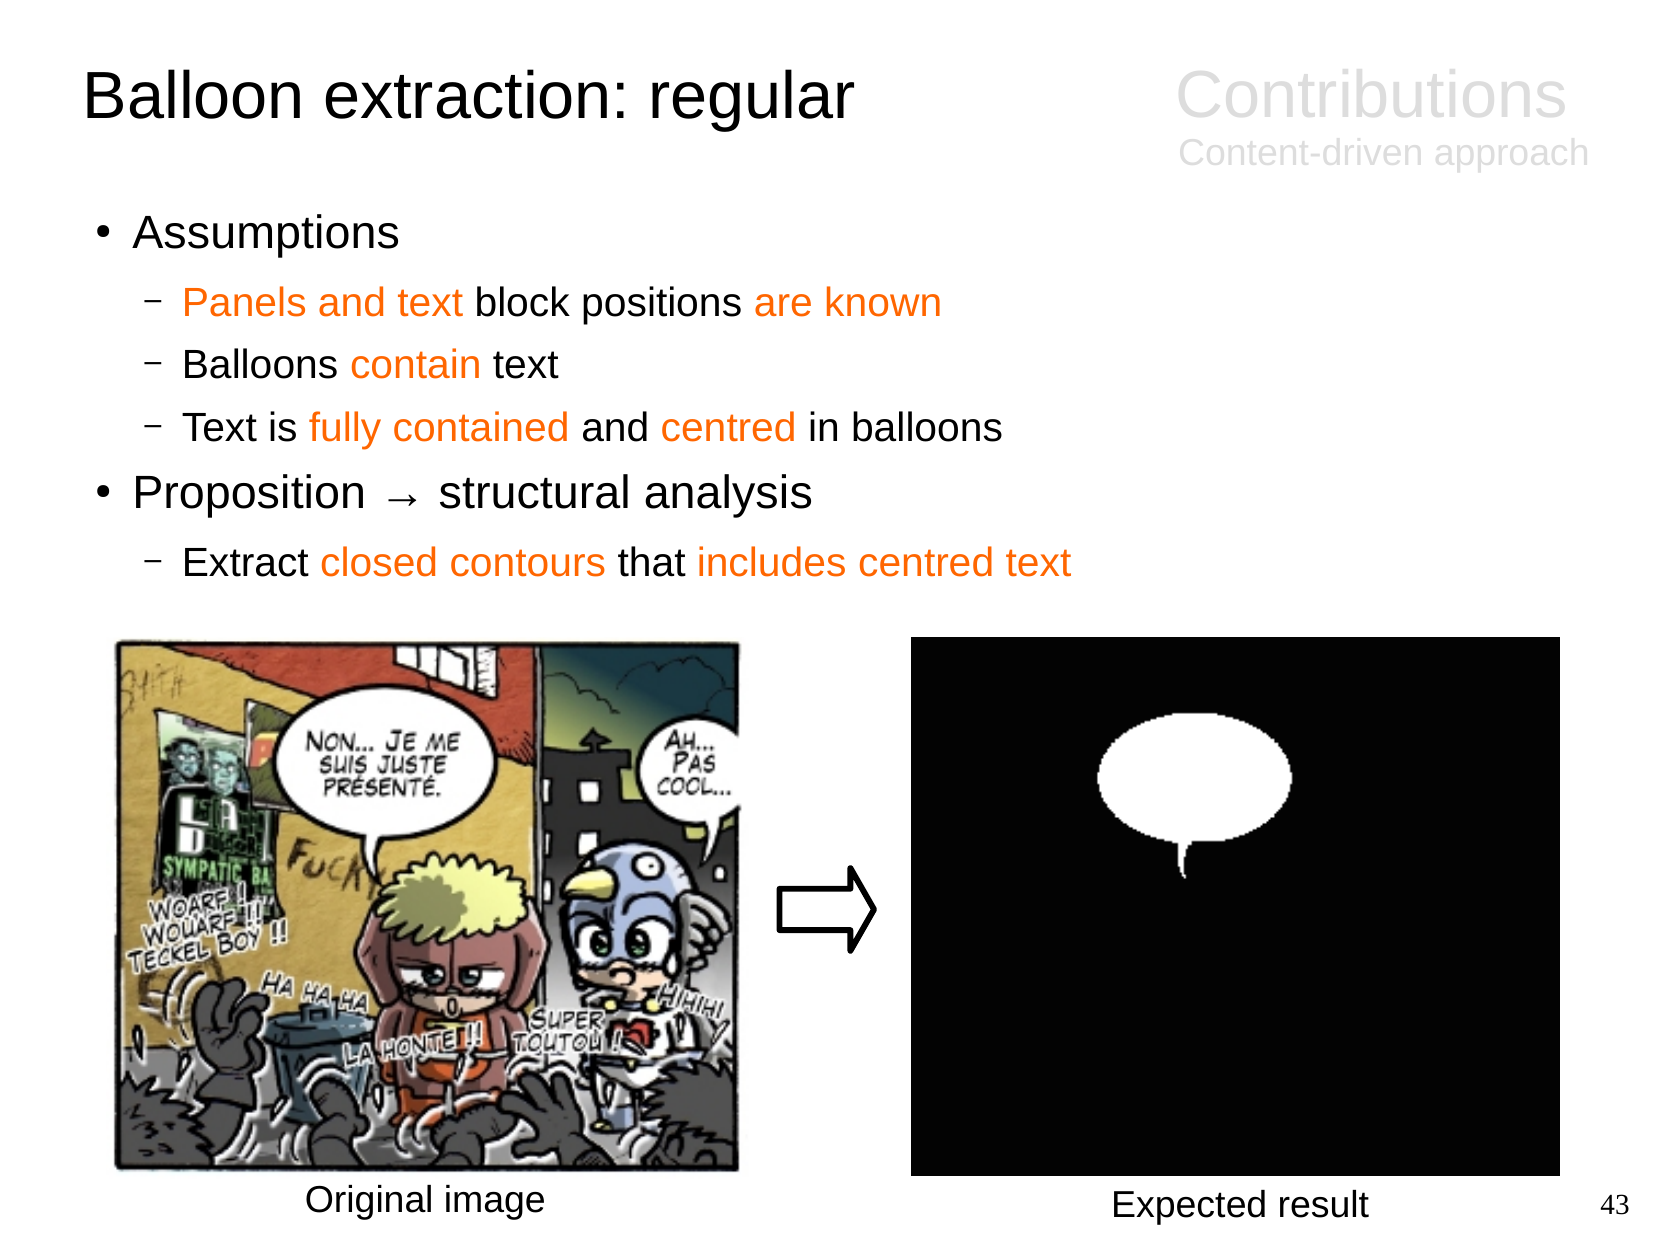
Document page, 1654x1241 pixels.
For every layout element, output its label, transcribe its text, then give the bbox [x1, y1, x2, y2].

list Assumptions Panels and text block positions are known Balloons contain text Text is fully contained and centred in balloons Proposition → structural analysis Extract closed contours that includes centred text [82, 206, 1571, 587]
text_box Original image [283, 1182, 567, 1228]
picture [106, 637, 749, 1182]
text_box Expected result [897, 1176, 1583, 1234]
picture [911, 637, 1560, 1176]
title Balloon extraction: regular [82, 49, 1571, 142]
